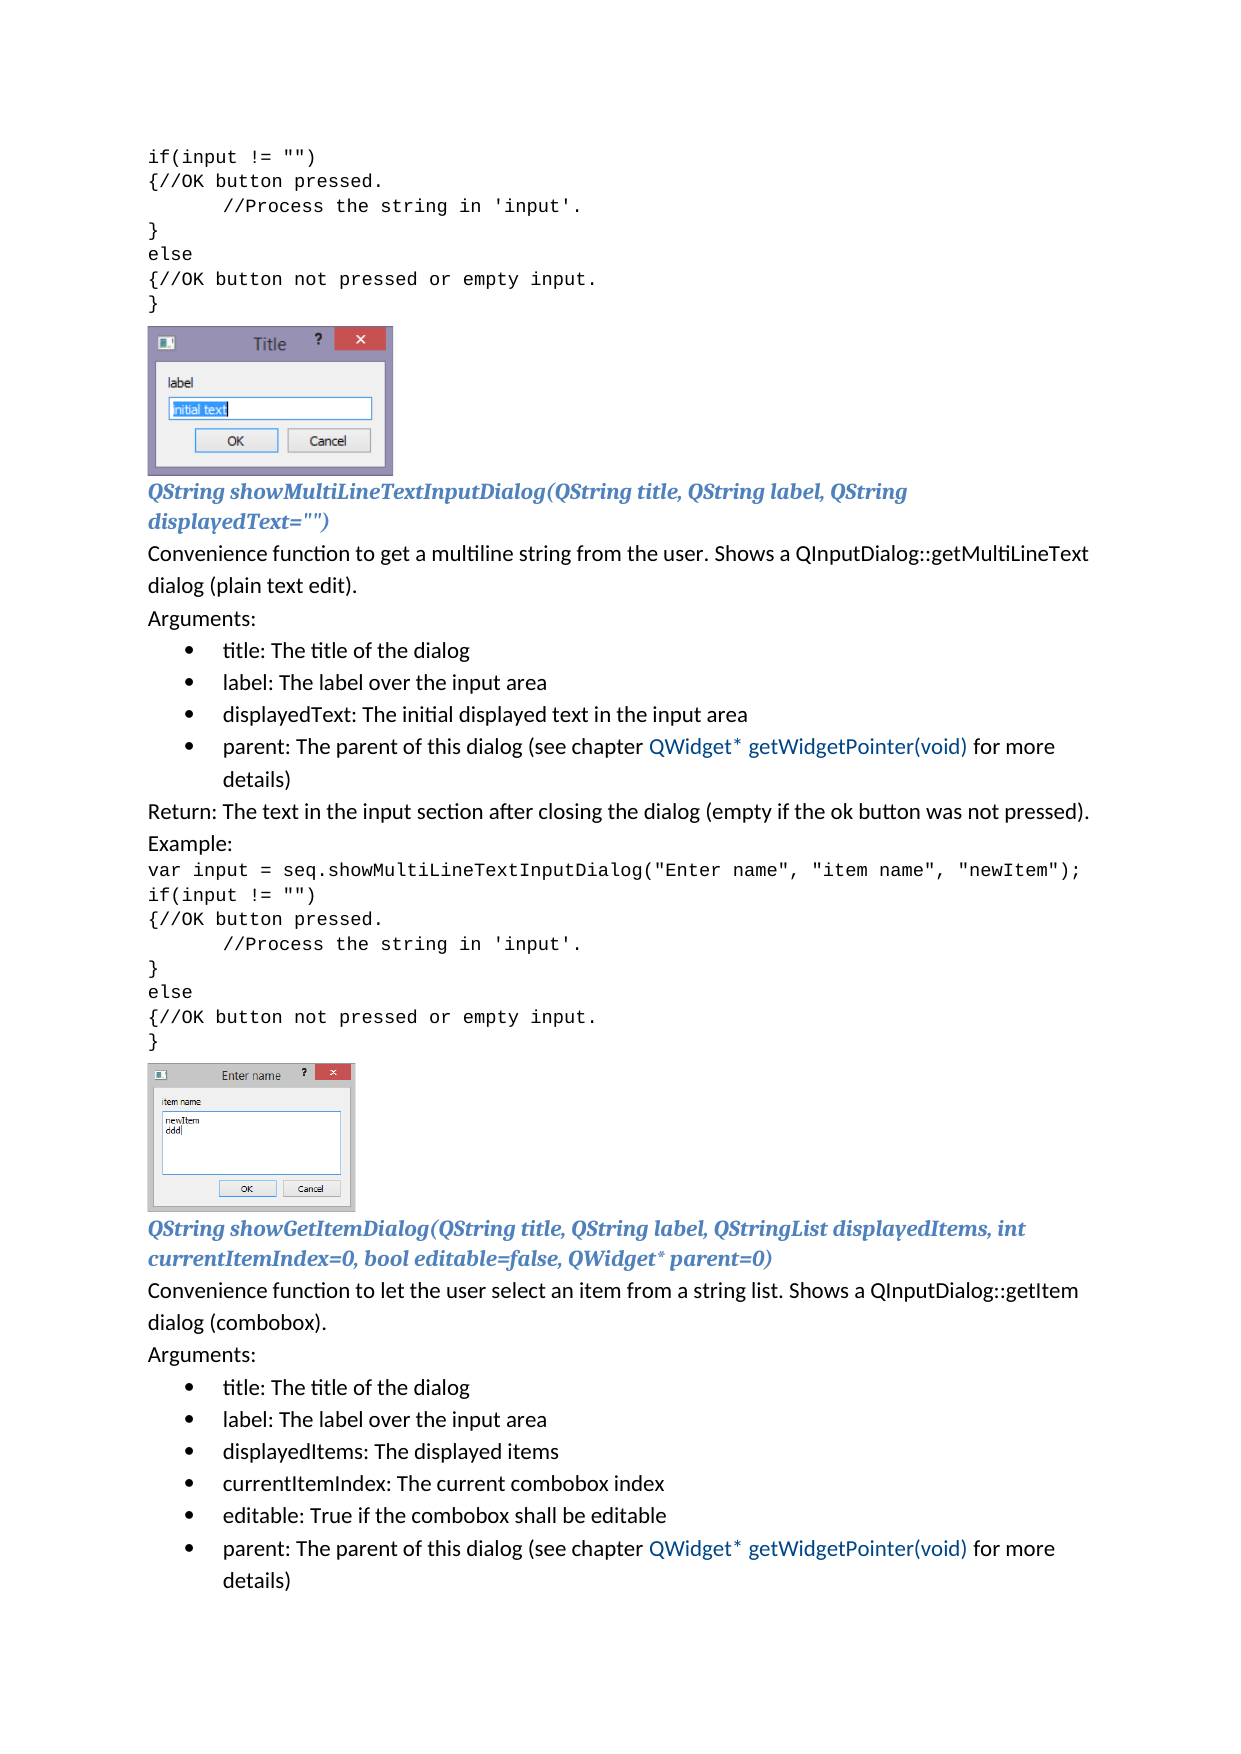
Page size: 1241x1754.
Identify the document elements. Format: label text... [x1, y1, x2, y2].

text Example: [148, 829, 1093, 857]
subtitle QString showMultiLineTextInputDialog(QString title, QString label, QString displayedText="") [148, 475, 1093, 536]
text Convenience function to let the user select an item from a string list. Shows a QInputDialog::getItem dialog (combobox). [148, 1276, 1093, 1336]
text {//OK button not pressed or empty input. [148, 269, 1093, 291]
text Arguments: [148, 604, 1093, 632]
text {//OK button pressed. [148, 172, 1093, 193]
list currentItemIndex: The current combobox index [185, 1469, 1093, 1497]
list editable: True if the combobox shall be editable [185, 1501, 1093, 1529]
text Return: The text in the input section after closing the dialog (empty if the ok button was not pressed). [148, 797, 1093, 825]
list title: The title of the dialog [185, 1373, 1093, 1401]
text } [148, 294, 1093, 315]
list parent: The parent of this dialog (see chapter QWidget* getWidgetPointer(void) for more details) [185, 732, 1093, 793]
list parent: The parent of this dialog (see chapter QWidget* getWidgetPointer(void) for more details) [185, 1534, 1093, 1594]
text var input = seq.showMultiLineTextInputDialog("Enter name", "item name", "newItem"); [148, 861, 1093, 882]
picture [147, 326, 394, 476]
text {//OK button pressed. [148, 910, 1093, 931]
text else [148, 983, 1093, 1004]
list label: The label over the input area [185, 668, 1093, 696]
text if(input != "") [148, 886, 1093, 907]
text } [148, 221, 1093, 242]
text Convenience function to get a multiline string from the user. Shows a QInputDialog::getMultiLineText dialog (plain text edit). [148, 539, 1093, 599]
list displayedText: The initial displayed text in the input area [185, 700, 1093, 728]
list displayedItems: The displayed items [185, 1437, 1093, 1465]
text Arguments: [148, 1341, 1093, 1368]
list title: The title of the dialog [185, 636, 1093, 664]
text } [148, 959, 1093, 980]
text //Process the string in 'input'. [148, 934, 1093, 956]
picture [147, 1063, 356, 1212]
text if(input != "") [148, 148, 1093, 169]
list label: The label over the input area [185, 1405, 1093, 1433]
text {//OK button not pressed or empty input. [148, 1007, 1093, 1029]
text else [148, 245, 1093, 266]
text } [148, 1032, 1093, 1053]
subtitle QString showGetItemDialog(QString title, QString label, QStringList displayedItems, int currentItemIndex=0, bool editable=false, QWidget* parent=0) [148, 1212, 1093, 1272]
text //Process the string in 'input'. [148, 196, 1093, 218]
